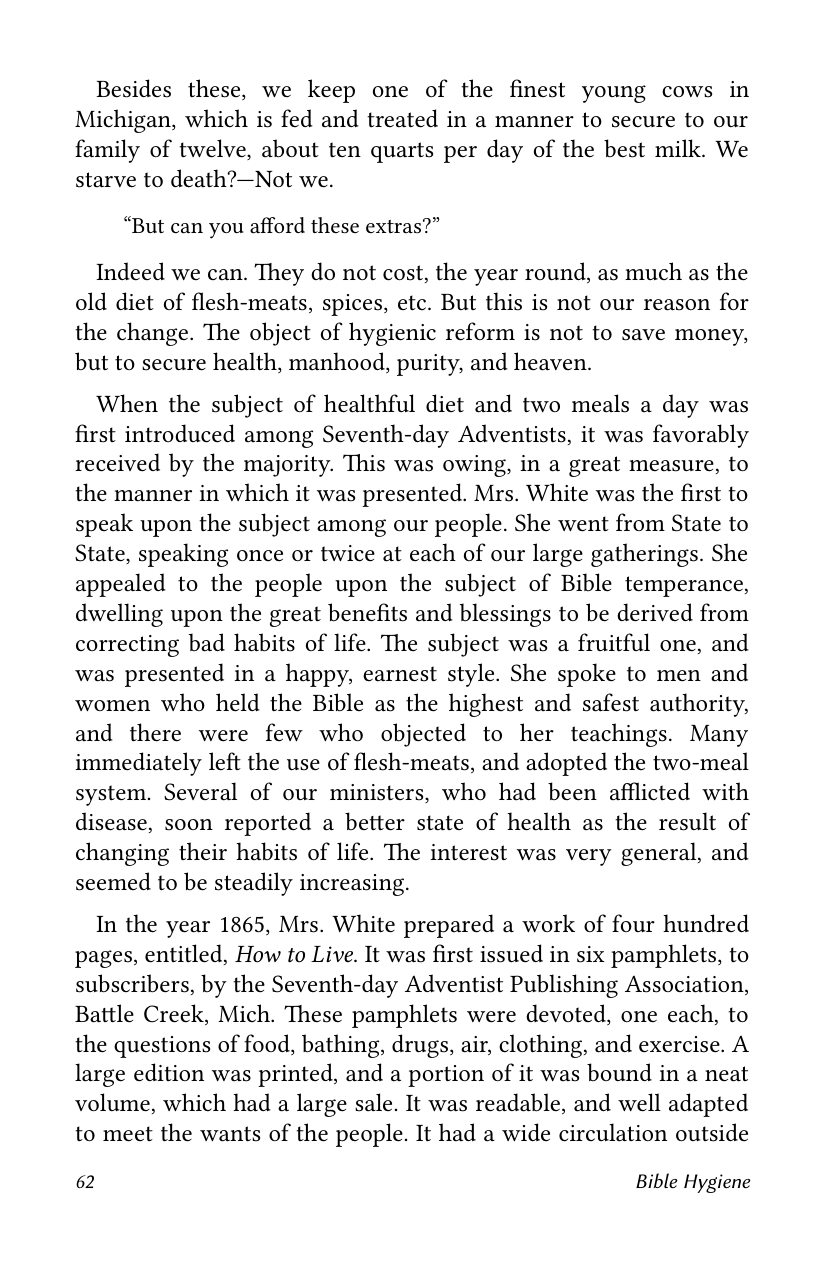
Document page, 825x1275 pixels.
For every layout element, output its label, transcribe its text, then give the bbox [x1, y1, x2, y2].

text Indeed we can. They do not cost, the year round, as much as the old diet of flesh-meats, spices, etc. But this is not our reason for the change. The object of hygienic reform is not to save money, but to secure health, manhood, purity, and heaven. [75, 258, 750, 376]
text When the subject of healthful diet and two meals a day was first introduced among Seventh-day Adventists, it was favorably received by the majority. This was owing, in a great measure, to the manner in which it was presented. Mrs. White was the first to speak upon the subject among our people. She went from State to State, speaking once or twice at each of our large gatherings. She appealed to the people upon the subject of Bible temperance, dwelling upon the great benefits and blessings to be derived from correcting bad habits of life. The subject was a fruitful one, and was presented in a happy, earnest style. She spoke to men and women who held the Bible as the highest and safest authority, and there were few who objected to her teachings. Many immediately left the use of flesh-meats, and adopted the two-meal system. Several of our ministers, who had been afflicted with disease, soon reported a better state of health as the result of changing their habits of life. The interest was very general, and seemed to be steadily increasing. [75, 390, 750, 897]
text In the year 1865, Mrs. White prepared a work of four hundred pages, entitled, How to Live. It was first issued in six pamphlets, to subscribers, by the Seventh-day Adventist Publishing Association, Battle Creek, Mich. These pamphlets were devoted, one each, to the questions of food, bathing, drugs, air, clothing, and exercise. A large edition was printed, and a portion of it was bound in a neat volume, which had a large sale. It was readable, and well adapted to meet the wants of the people. It had a wide circulation outside [75, 910, 750, 1148]
text Besides these, we keep one of the finest young cows in Michigan, which is fed and treated in a manner to secure to our family of twelve, about ten quarts per day of the best milk. We starve to death?—Not we. [75, 75, 750, 193]
text “But can you afford these extras?” [105, 213, 720, 239]
